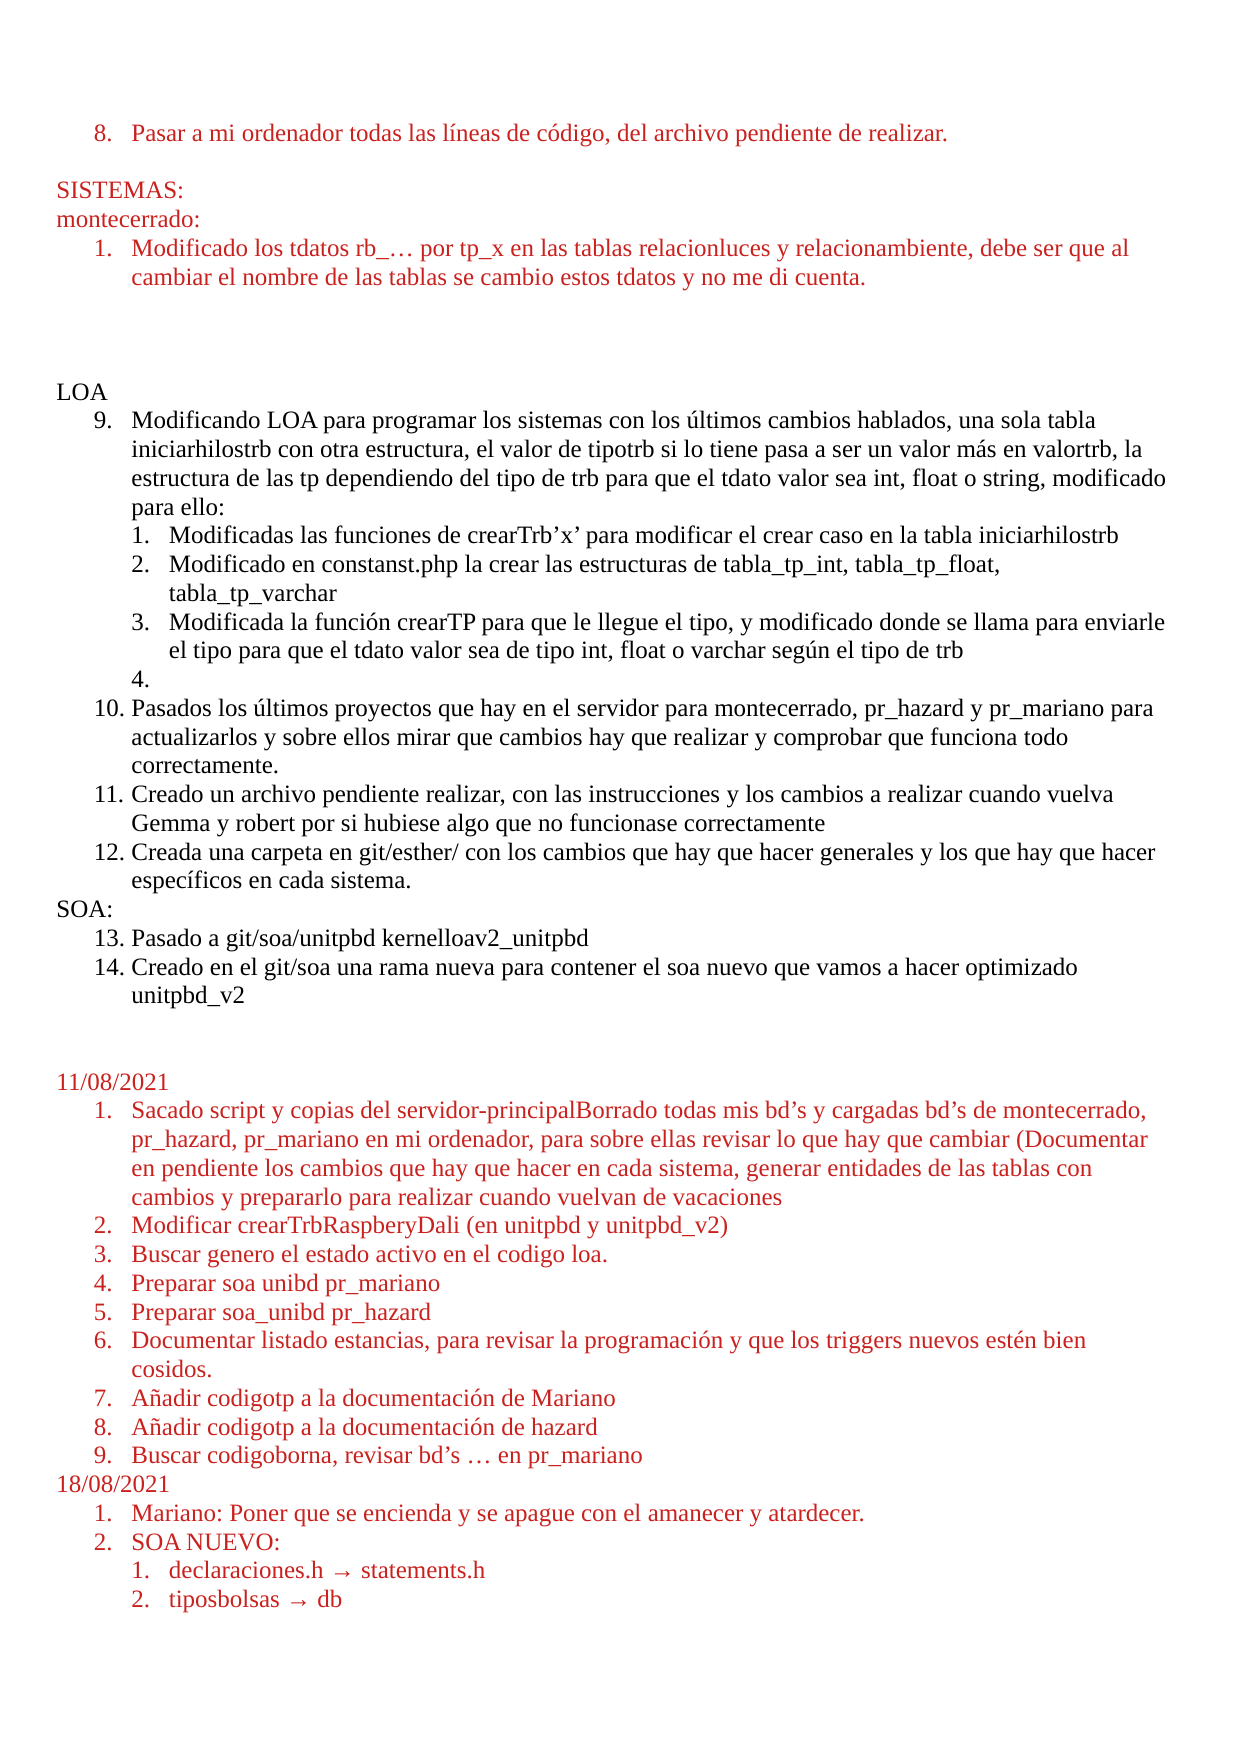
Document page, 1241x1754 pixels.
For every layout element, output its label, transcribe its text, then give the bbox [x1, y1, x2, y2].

list Documentar listado estancias, para revisar la programación y que los triggers nuevos estén bien cosidos. [94, 1326, 1167, 1383]
text montecerrado: [56, 204, 1167, 233]
list Pasar a mi ordenador todas las líneas de código, del archivo pendiente de realizar. [94, 118, 1167, 147]
list declaraciones.h → statements.h [131, 1556, 1167, 1584]
list Pasado a git/soa/unitpbd kernelloav2_unitpbd [94, 923, 1167, 952]
list Modificar crearTrbRaspberyDali (en unitpbd y unitpbd_v2) [94, 1211, 1167, 1239]
list Añadir codigotp a la documentación de hazard [94, 1412, 1167, 1441]
text SOA: [56, 894, 1167, 923]
list Modificada la función crearTP para que le llegue el tipo, y modificado donde se llama para enviarle el tipo para que el tdato valor sea de tipo int, float o varchar según el tipo de trb [131, 607, 1167, 664]
list Añadir codigotp a la documentación de Mariano [94, 1383, 1167, 1412]
list Preparar soa unibd pr_mariano [94, 1268, 1167, 1297]
list Modificando LOA para programar los sistemas con los últimos cambios hablados, una sola tabla iniciarhilostrb con otra estructura, el valor de tipotrb si lo tiene pasa a ser un valor más en valortrb, la estructura de las tp dependiendo del tipo de trb para que el tdato valor sea int, float o string, modificado para ello: [94, 406, 1167, 521]
list Modificado los tdatos rb_… por tp_x en las tablas relacionluces y relacionambiente, debe ser que al cambiar el nombre de las tablas se cambio estos tdatos y no me di cuenta. [94, 233, 1167, 291]
list Pasados los últimos proyectos que hay en el servidor para montecerrado, pr_hazard y pr_mariano para actualizarlos y sobre ellos mirar que cambios hay que realizar y comprobar que funciona todo correctamente. [94, 693, 1167, 779]
list Buscar codigoborna, revisar bd’s … en pr_mariano [94, 1441, 1167, 1469]
list tiposbolsas → db [131, 1584, 1167, 1613]
list Buscar genero el estado activo en el codigo loa. [94, 1239, 1167, 1268]
list Mariano: Poner que se encienda y se apague con el amanecer y atardecer. [94, 1498, 1167, 1527]
list SOA NUEVO: [94, 1527, 1167, 1556]
text 18/08/2021 [56, 1469, 1167, 1498]
list Creada una carpeta en git/esther/ con los cambios que hay que hacer generales y los que hay que hacer específicos en cada sistema. [94, 837, 1167, 894]
list Modificado en constanst.php la crear las estructuras de tabla_tp_int, tabla_tp_float, tabla_tp_varchar [131, 549, 1167, 607]
list Creado un archivo pendiente realizar, con las instrucciones y los cambios a realizar cuando vuelva Gemma y robert por si hubiese algo que no funcionase correctamente [94, 779, 1167, 837]
text SISTEMAS: [56, 176, 1167, 204]
text 11/08/2021 [56, 1067, 1167, 1096]
text LOA [56, 377, 1167, 406]
list Sacado script y copias del servidor-principalBorrado todas mis bd’s y cargadas bd’s de montecerrado, pr_hazard, pr_mariano en mi ordenador, para sobre ellas revisar lo que hay que cambiar (Documentar en pendiente los cambios que hay que hacer en cada sistema, generar entidades de las tablas con cambios y prepararlo para realizar cuando vuelvan de vacaciones [94, 1096, 1167, 1211]
list Modificadas las funciones de crearTrb’x’ para modificar el crear caso en la tabla iniciarhilostrb [131, 521, 1167, 549]
list Preparar soa_unibd pr_hazard [94, 1297, 1167, 1326]
list Creado en el git/soa una rama nueva para contener el soa nuevo que vamos a hacer optimizado unitpbd_v2 [94, 952, 1167, 1009]
